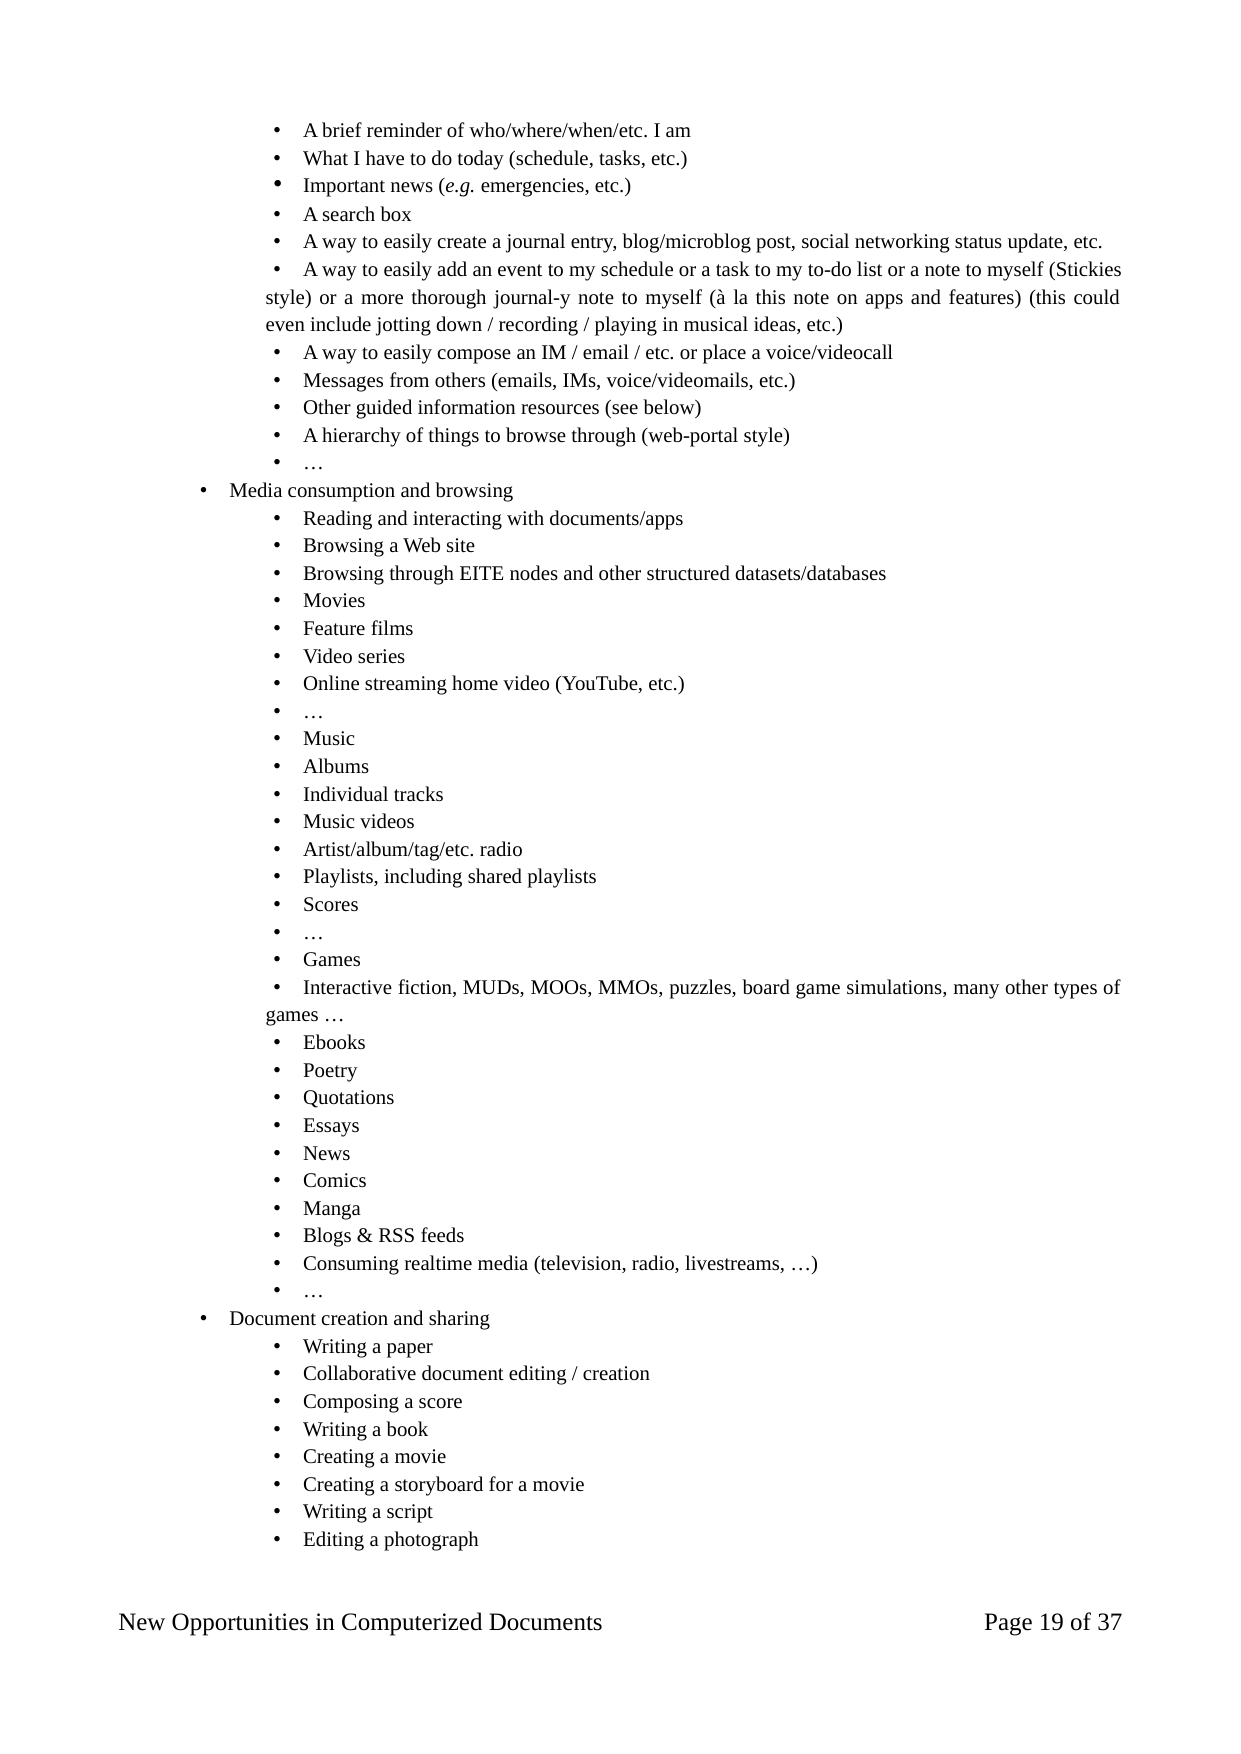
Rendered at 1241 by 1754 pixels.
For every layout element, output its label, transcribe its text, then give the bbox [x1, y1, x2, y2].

list Music videos [236, 809, 1122, 833]
list Media consumption and browsing [162, 478, 1122, 502]
list Manga [236, 1196, 1122, 1220]
list Browsing a Web site [236, 533, 1122, 557]
list A brief reminder of who/where/when/etc. I am [236, 118, 1122, 142]
list News [236, 1140, 1122, 1164]
list Poetry [236, 1058, 1122, 1082]
list Comics [236, 1168, 1122, 1192]
list Interactive fiction, MUDs, MOOs, MMOs, puzzles, board game simulations, many other types of games … [236, 975, 1122, 1026]
list Reading and interacting with documents/apps [236, 506, 1122, 529]
list … [236, 919, 1122, 944]
list Important news (e.g. emergencies, etc.) [236, 173, 1122, 198]
list Editing a photograph [236, 1527, 1122, 1551]
list … [236, 1278, 1122, 1302]
list A way to easily compose an IM / email / etc. or place a voice/videocall [236, 340, 1122, 364]
list Essays [236, 1113, 1122, 1137]
list A hierarchy of things to browse through (web-portal style) [236, 423, 1122, 447]
list Games [236, 947, 1122, 971]
list Artist/album/tag/etc. radio [236, 837, 1122, 861]
list Individual tracks [236, 782, 1122, 806]
list Creating a storyboard for a movie [236, 1472, 1122, 1496]
list Browsing through EITE nodes and other structured datasets/databases [236, 561, 1122, 585]
list Blogs & RSS feeds [236, 1223, 1122, 1247]
list Scores [236, 892, 1122, 916]
list Feature films [236, 616, 1122, 640]
list Quotations [236, 1085, 1122, 1109]
list Creating a movie [236, 1444, 1122, 1468]
list Consuming realtime media (television, radio, livestreams, …) [236, 1251, 1122, 1275]
list Writing a script [236, 1499, 1122, 1523]
list … [236, 699, 1122, 723]
list Writing a book [236, 1416, 1122, 1441]
list Messages from others (emails, IMs, voice/videomails, etc.) [236, 367, 1122, 392]
list … [236, 450, 1122, 474]
list A search box [236, 202, 1122, 226]
list Online streaming home video (YouTube, etc.) [236, 671, 1122, 695]
list Composing a score [236, 1389, 1122, 1413]
list Playlists, including shared playlists [236, 864, 1122, 888]
list Document creation and sharing [162, 1306, 1122, 1330]
list Video series [236, 643, 1122, 668]
list Writing a paper [236, 1334, 1122, 1358]
list What I have to do today (schedule, tasks, etc.) [236, 146, 1122, 170]
list A way to easily add an event to my schedule or a task to my to-do list or a note to myself (Stickies style) or a more thorough journal-y note to myself (à la this note on apps and features) (this could even include jotting down / recording / playing in musical ideas, etc.) [236, 257, 1122, 336]
list Movies [236, 588, 1122, 612]
list Collaborative document editing / creation [236, 1361, 1122, 1385]
list A way to easily create a journal entry, blog/microblog post, social networking status update, etc. [236, 229, 1122, 253]
list Ebooks [236, 1030, 1122, 1054]
list Other guided information resources (see below) [236, 395, 1122, 419]
list Albums [236, 754, 1122, 778]
list Music [236, 726, 1122, 750]
